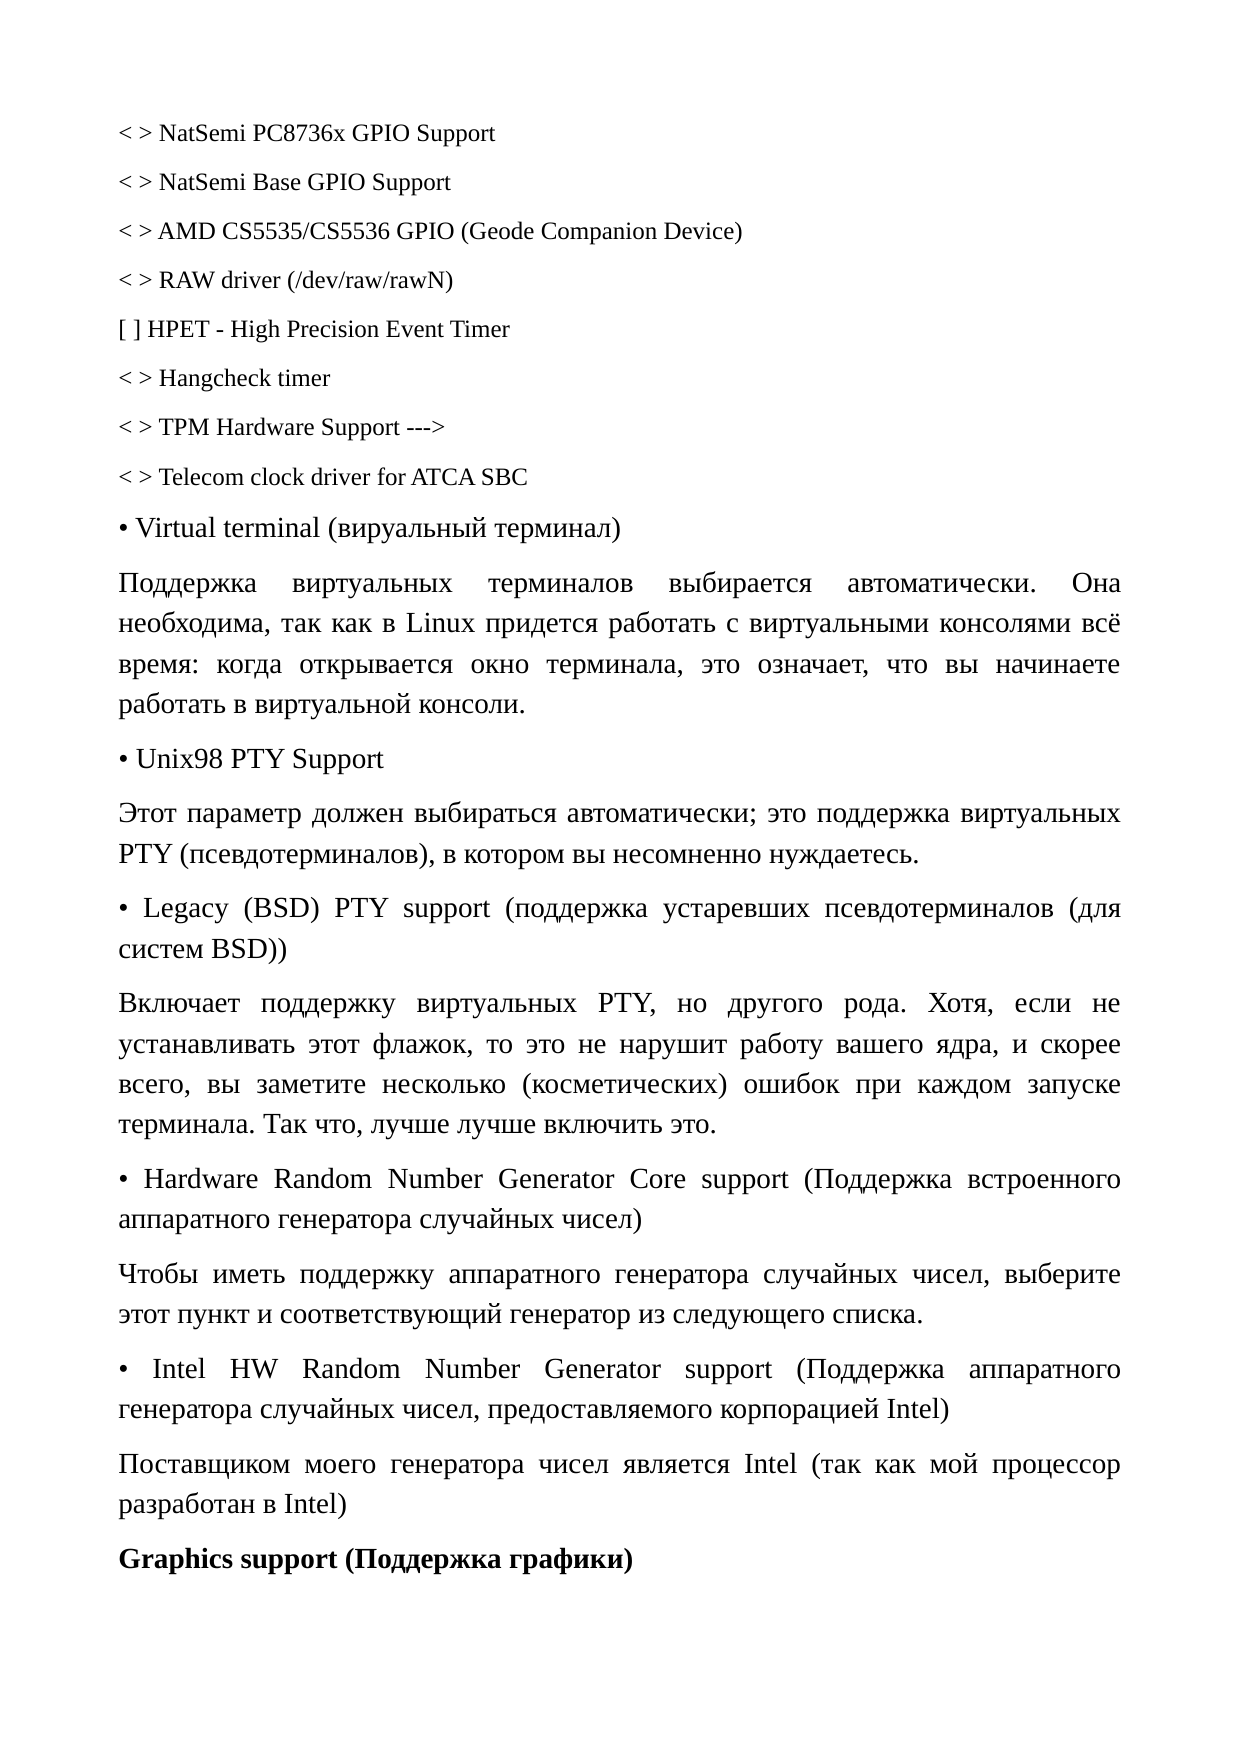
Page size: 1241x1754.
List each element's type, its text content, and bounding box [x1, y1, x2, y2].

text Graphics support (Поддержка графики) [118, 1541, 1122, 1574]
text < > TPM Hardware Support ---> [118, 412, 1122, 441]
text • Hardware Random Number Generator Core support (Поддержка встроенного аппаратного генератора случайных чисел) [118, 1161, 1122, 1235]
text [ ] HPET - High Precision Event Timer [118, 314, 1122, 343]
text • Virtual terminal (вируальный терминал) [118, 511, 1122, 544]
text • Unix98 PTY Support [118, 741, 1122, 774]
text Этот параметр должен выбираться автоматически; это поддержка виртуальных PTY (псевдотерминалов), в котором вы несомненно нуждаетесь. [118, 796, 1122, 869]
text • Intel HW Random Number Generator support (Поддержка аппаратного генератора случайных чисел, предоставляемого корпорацией Intel) [118, 1351, 1122, 1425]
text Чтобы иметь поддержку аппаратного генератора случайных чисел, выберите этот пункт и соответствующий генератор из следующего списка. [118, 1256, 1122, 1330]
text Поставщиком моего генератора чисел является Intel (так как мой процессор разработан в Intel) [118, 1446, 1122, 1520]
text < > NatSemi PC8736x GPIO Support [118, 118, 1122, 147]
text < > AMD CS5535/CS5536 GPIO (Geode Companion Device) [118, 216, 1122, 245]
text < > Hangcheck timer [118, 363, 1122, 392]
text < > RAW driver (/dev/raw/rawN) [118, 265, 1122, 294]
text < > NatSemi Base GPIO Support [118, 167, 1122, 196]
text • Legacy (BSD) PTY support (поддержка устаревших псевдотерминалов (для систем BSD)) [118, 891, 1122, 964]
text Включает поддержку виртуальных PTY, но другого рода. Хотя, если не устанавливать этот флажок, то это не нарушит работу вашего ядра, и скорее всего, вы заметите несколько (косметических) ошибок при каждом запуске терминала. Так что, лучше лучше включить это. [118, 986, 1122, 1140]
text < > Telecom clock driver for ATCA SBC [118, 462, 1122, 490]
text Поддержка виртуальных терминалов выбирается автоматически. Она необходима, так как в Linux придется работать с виртуальными консолями всё время: когда открывается окно терминала, это означает, что вы начинаете работать в виртуальной консоли. [118, 565, 1122, 719]
